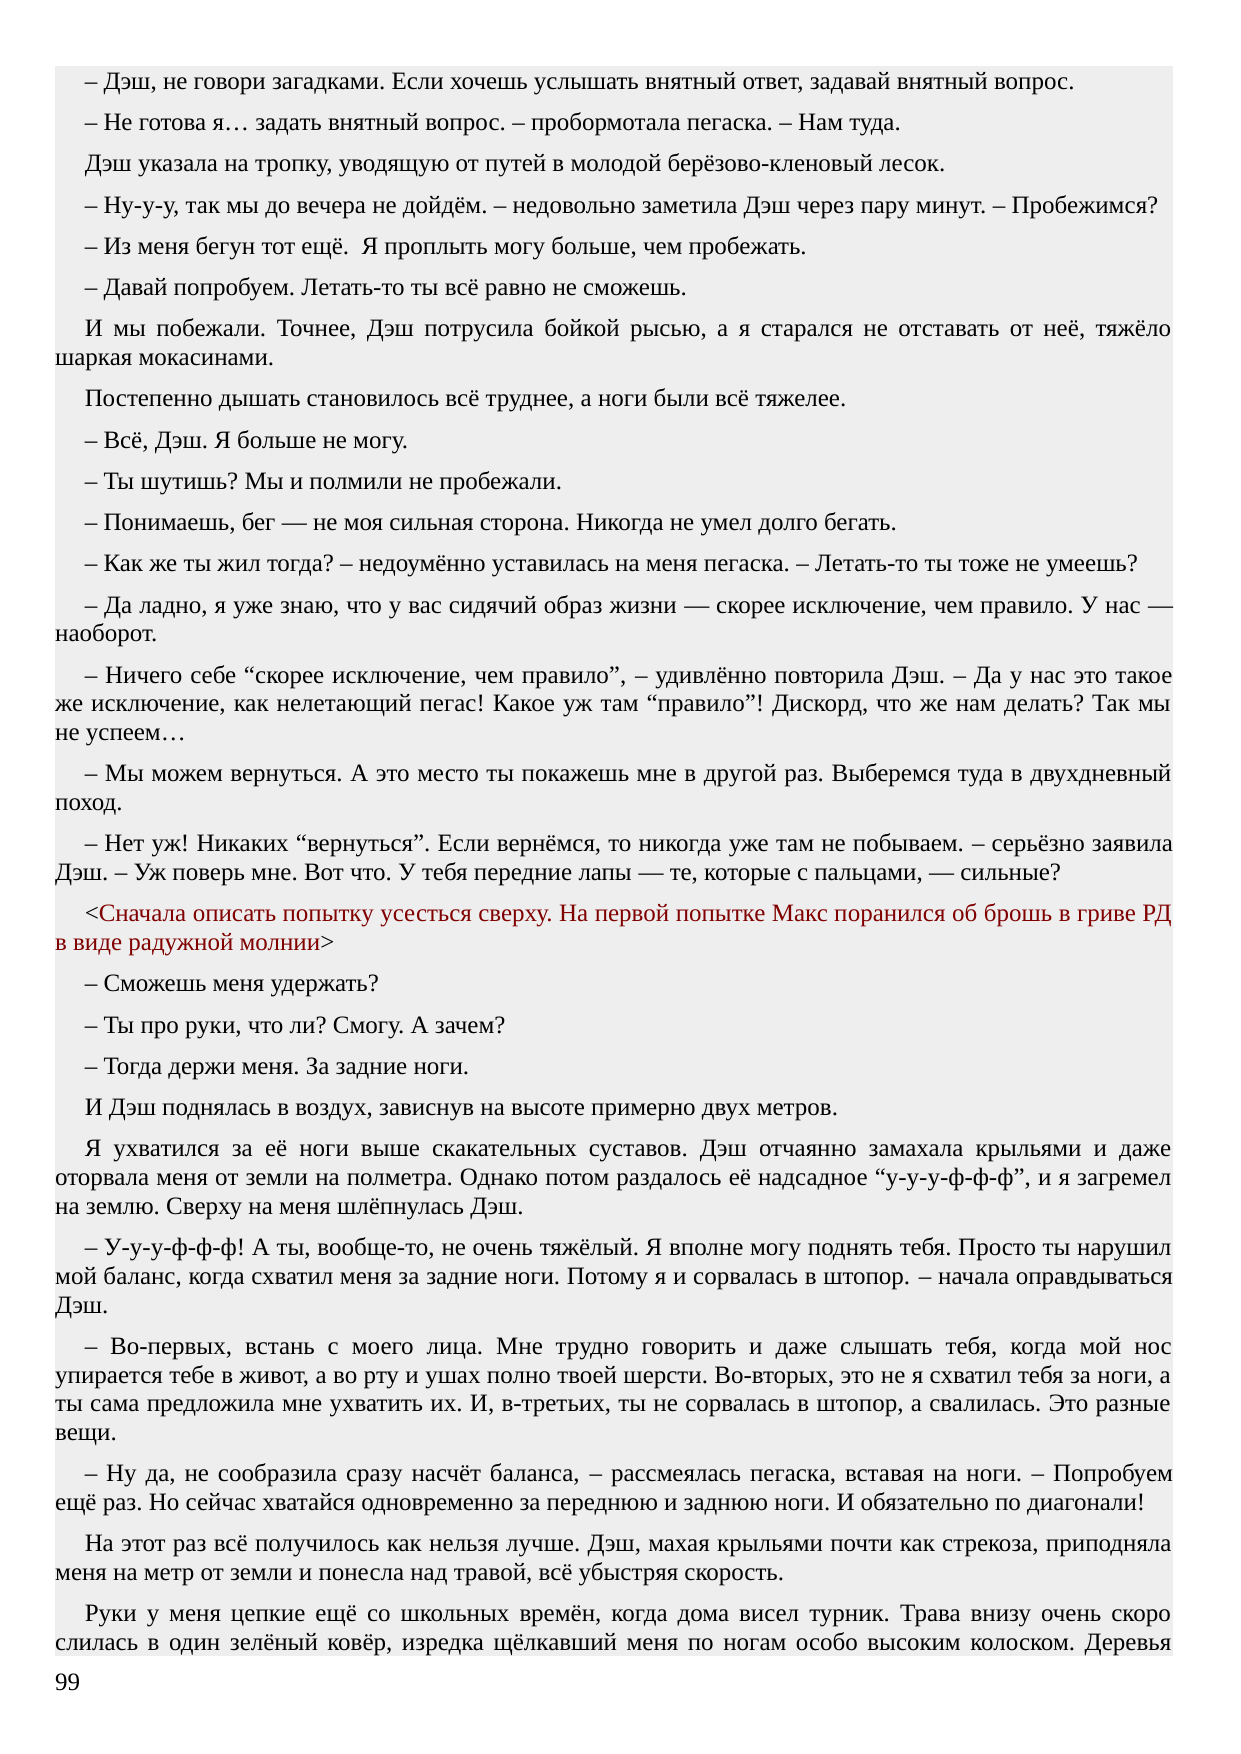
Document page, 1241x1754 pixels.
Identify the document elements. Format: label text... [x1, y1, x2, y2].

text – Во-первых, встань с моего лица. Мне трудно говорить и даже слышать тебя, когда мой нос упирается тебе в живот, а во рту и ушах полно твоей шерсти. Во-вторых, это не я схватил тебя за ноги, а ты сама предложила мне ухватить их. И, в-третьих, ты не сорвалась в штопор, а свалилась. Это разные вещи. [55, 1331, 1173, 1446]
text <Cначала описать попытку усесться сверху. На первой попытке Макс поранился об брошь в гриве РД в виде радужной молнии> [55, 898, 1173, 956]
text – Дэш, не говори загадками. Если хочешь услышать внятный ответ, задавай внятный вопрос. [55, 66, 1173, 95]
text – Ну-у-у, так мы до вечера не дойдём. – недовольно заметила Дэш через пару минут. – Пробежимся? [55, 190, 1173, 218]
text Постепенно дышать становилось всё труднее, а ноги были всё тяжелее. [55, 383, 1173, 412]
text – Мы можем вернуться. А это место ты покажешь мне в другой раз. Выберемся туда в двухдневный поход. [55, 758, 1173, 816]
text – Понимаешь, бег — не моя сильная сторона. Никогда не умел долго бегать. [55, 507, 1173, 536]
text – Ничего себе “скорее исключение, чем правило”, – удивлённо повторила Дэш. – Да у нас это такое же исключение, как нелетающий пегас! Какое уж там “правило”! Дискорд, что же нам делать? Так мы не успеем… [55, 660, 1173, 746]
text Дэш указала на тропку, уводящую от путей в молодой берёзово-кленовый лесок. [55, 148, 1173, 177]
text – Из меня бегун тот ещё. Я проплыть могу больше, чем пробежать. [55, 231, 1173, 260]
text – Ты про руки, что ли? Смогу. А зачем? [55, 1010, 1173, 1038]
text – Давай попробуем. Летать-то ты всё равно не сможешь. [55, 272, 1173, 301]
text – Ну да, не сообразила сразу насчёт баланса, – рассмеялась пегаска, вставая на ноги. – Попробуем ещё раз. Но сейчас хватайся одновременно за переднюю и заднюю ноги. И обязательно по диагонали! [55, 1458, 1173, 1516]
text – Да ладно, я уже знаю, что у вас сидячий образ жизни — скорее исключение, чем правило. У нас — наоборот. [55, 590, 1173, 647]
text – Нет уж! Никаких “вернуться”. Если вернёмся, то никогда уже там не побываем. – серьёзно заявила Дэш. – Уж поверь мне. Вот что. У тебя передние лапы — те, которые с пальцами, — сильные? [55, 828, 1173, 886]
text Я ухватился за её ноги выше скакательных суставов. Дэш отчаянно замахала крыльями и даже оторвала меня от земли на полметра. Однако потом раздалось её надсадное “у-у-у-ф-ф-ф”, и я загремел на землю. Сверху на меня шлёпнулась Дэш. [55, 1133, 1173, 1220]
text – Как же ты жил тогда? – недоумённо уставилась на меня пегаска. – Летать-то ты тоже не умеешь? [55, 548, 1173, 577]
text – Ты шутишь? Мы и полмили не пробежали. [55, 466, 1173, 495]
text – Сможешь меня удержать? [55, 968, 1173, 997]
text – Тогда держи меня. За задние ноги. [55, 1051, 1173, 1080]
text – У-у-у-ф-ф-ф! А ты, вообще-то, не очень тяжёлый. Я вполне могу поднять тебя. Просто ты нарушил мой баланс, когда схватил меня за задние ноги. Потому я и сорвалась в штопор. – начала оправдываться Дэш. [55, 1232, 1173, 1318]
text – Всё, Дэш. Я больше не могу. [55, 425, 1173, 453]
text – Не готова я… задать внятный вопрос. – пробормотала пегаска. – Нам туда. [55, 107, 1173, 136]
text На этот раз всё получилось как нельзя лучше. Дэш, махая крыльями почти как стрекоза, приподняла меня на метр от земли и понесла над травой, всё убыстряя скорость. [55, 1528, 1173, 1586]
text И мы побежали. Точнее, Дэш потрусила бойкой рысью, а я старался не отставать от неё, тяжёло шаркая мокасинами. [55, 313, 1173, 371]
text Руки у меня цепкие ещё со школьных времён, когда дома висел турник. Трава внизу очень скоро слилась в один зелёный ковёр, изредка щёлкавший меня по ногам особо высоким колоском. Деревья [55, 1598, 1173, 1656]
text И Дэш поднялась в воздух, зависнув на высоте примерно двух метров. [55, 1092, 1173, 1121]
